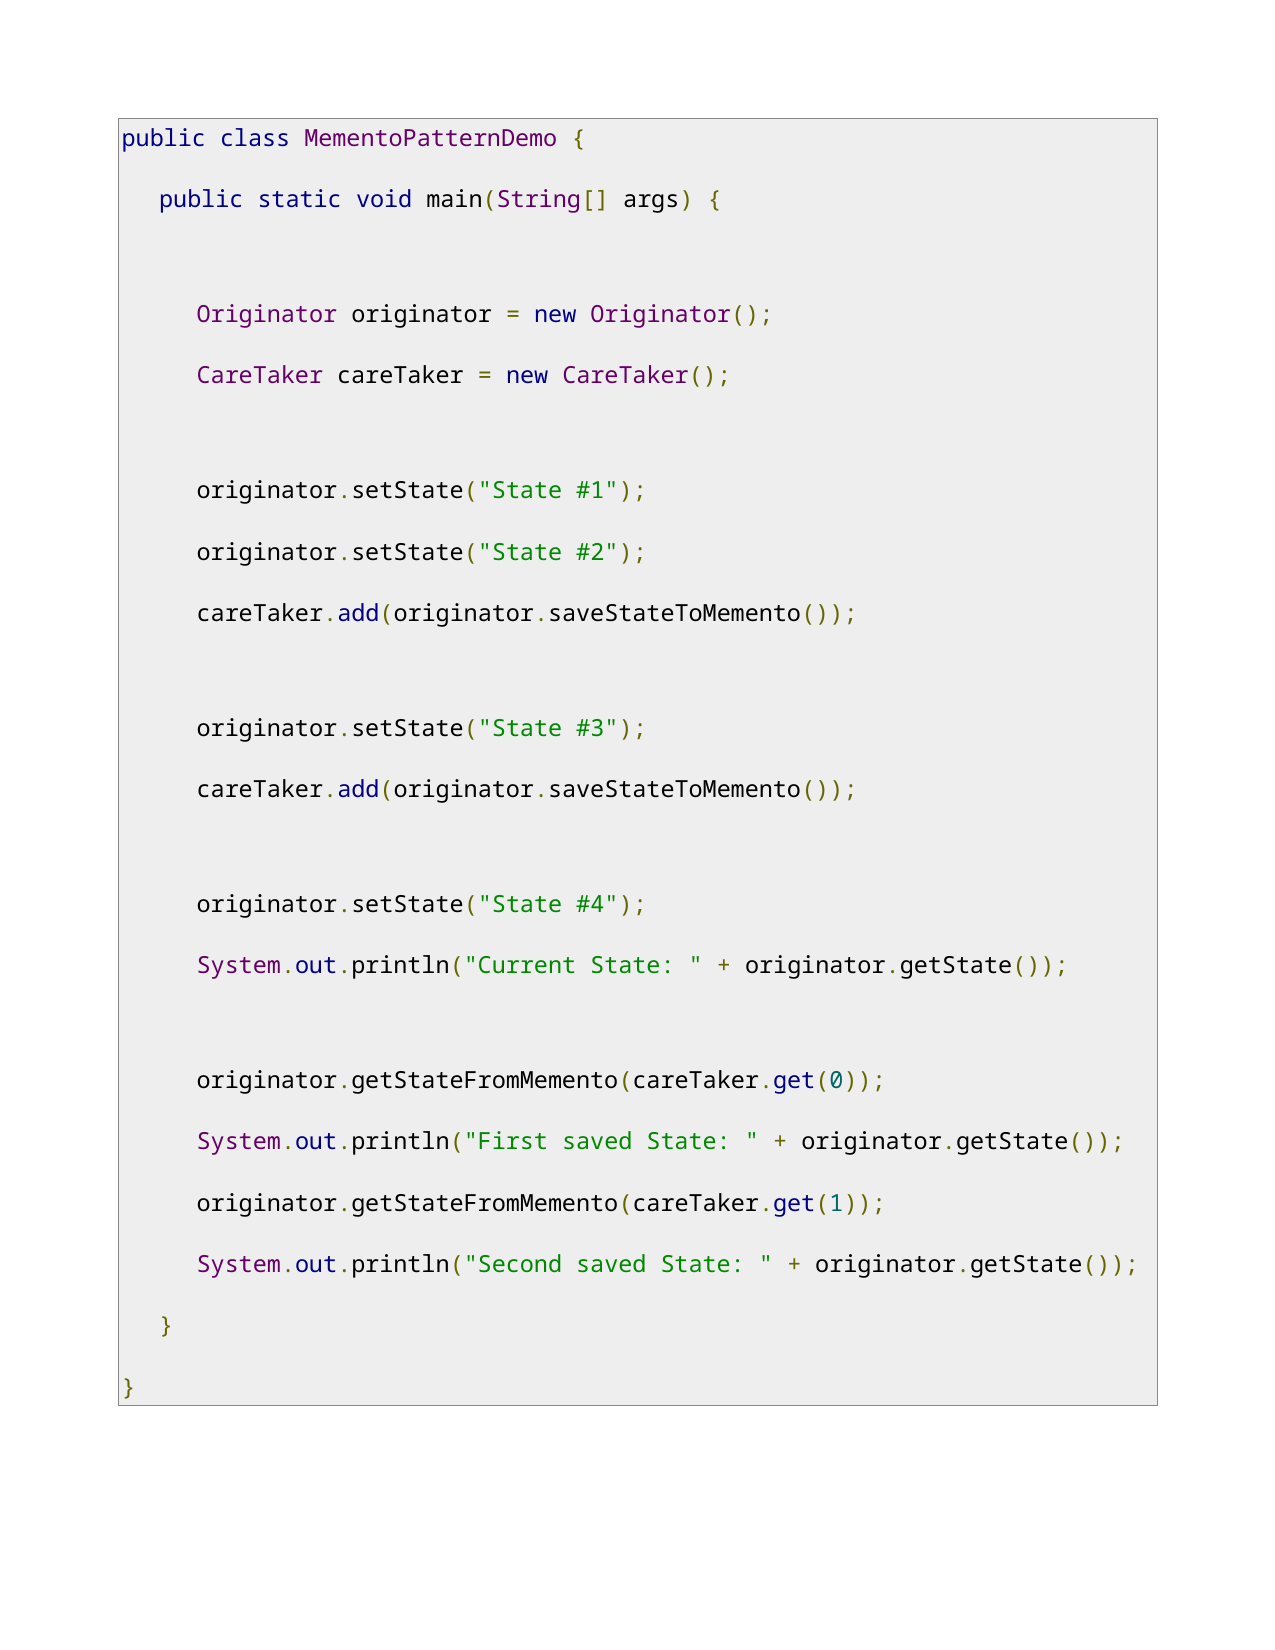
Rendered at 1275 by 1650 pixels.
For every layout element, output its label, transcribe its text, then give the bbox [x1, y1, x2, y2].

text originator.getStateFromMemento(careTaker.get(1)); [119, 1183, 1157, 1218]
text originator.setState("State #1"); [119, 470, 1157, 505]
text System.out.println("Current State: " + originator.getState()); [119, 945, 1157, 980]
text CareTaker careTaker = new CareTaker(); [119, 356, 1157, 391]
text public static void main(String[] args) { [119, 179, 1157, 215]
text originator.getStateFromMemento(careTaker.get(0)); [119, 1060, 1157, 1095]
text System.out.println("First saved State: " + originator.getState()); [119, 1121, 1157, 1156]
text Originator originator = new Originator(); [119, 294, 1157, 329]
text System.out.println("Second saved State: " + originator.getState()); [119, 1244, 1157, 1279]
text originator.setState("State #2"); [119, 532, 1157, 567]
text } [119, 1367, 1157, 1405]
text originator.setState("State #3"); [119, 708, 1157, 743]
text careTaker.add(originator.saveStateToMemento()); [119, 769, 1157, 804]
text } [119, 1306, 1157, 1341]
text public class MementoPatternDemo { [119, 119, 1157, 153]
text careTaker.add(originator.saveStateToMemento()); [119, 593, 1157, 628]
text originator.setState("State #4"); [119, 884, 1157, 919]
